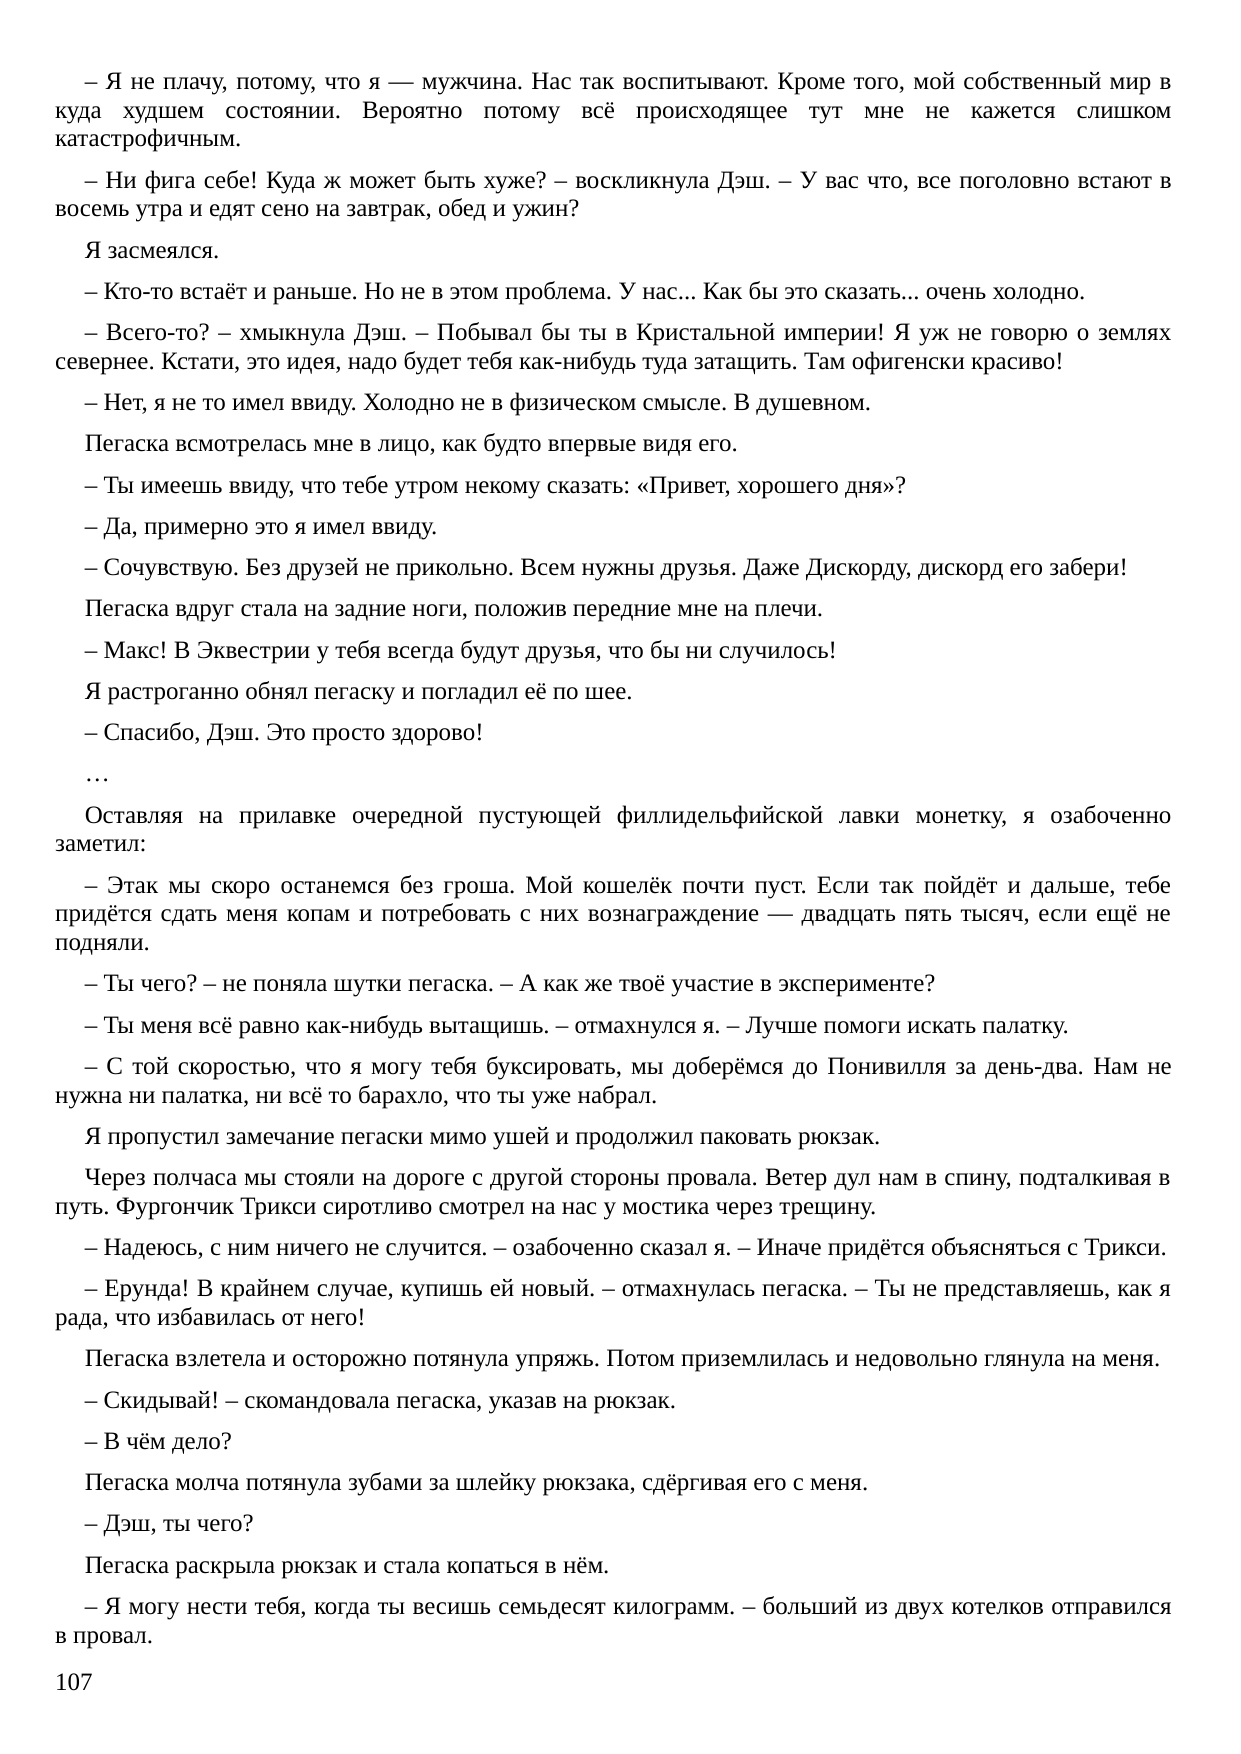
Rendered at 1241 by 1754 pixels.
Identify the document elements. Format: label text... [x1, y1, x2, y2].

text – Скидывай! – скомандовала пегаска, указав на рюкзак. [55, 1385, 1173, 1413]
text – Ни фига себе! Куда ж может быть хуже? – воскликнула Дэш. – У вас что, все поголовно встают в восемь утра и едят сено на завтрак, обед и ужин? [55, 165, 1173, 222]
text – Этак мы скоро останемся без гроша. Мой кошелёк почти пуст. Если так пойдёт и дальше, тебе придётся сдать меня копам и потребовать с них вознаграждение — двадцать пять тысяч, если ещё не подняли. [55, 870, 1173, 956]
text – Я не плачу, потому, что я — мужчина. Нас так воспитывают. Кроме того, мой собственный мир в куда худшем состоянии. Вероятно потому всё происходящее тут мне не кажется слишком катастрофичным. [55, 66, 1173, 152]
text Пегаска всмотрелась мне в лицо, как будто впервые видя его. [55, 428, 1173, 457]
text – С той скоростью, что я могу тебя буксировать, мы доберёмся до Понивилля за день-два. Нам не нужна ни палатка, ни всё то барахло, что ты уже набрал. [55, 1051, 1173, 1108]
text – Всего-то? – хмыкнула Дэш. – Побывал бы ты в Кристальной империи! Я уж не говорю о землях севернее. Кстати, это идея, надо будет тебя как-нибудь туда затащить. Там офигенски красиво! [55, 317, 1173, 375]
text Оставляя на прилавке очередной пустующей филлидельфийской лавки монетку, я озабоченно заметил: [55, 800, 1173, 857]
text Пегаска вдруг стала на задние ноги, положив передние мне на плечи. [55, 593, 1173, 622]
text Я растроганно обнял пегаску и погладил её по шее. [55, 676, 1173, 705]
text – Ты чего? – не поняла шутки пегаска. – А как же твоё участие в эксперименте? [55, 968, 1173, 997]
text Пегаска раскрыла рюкзак и стала копаться в нём. [55, 1550, 1173, 1578]
text Через полчаса мы стояли на дороге с другой стороны провала. Ветер дул нам в спину, подталкивая в путь. Фургончик Трикси сиротливо смотрел на нас у мостика через трещину. [55, 1162, 1173, 1220]
text – Сочувствую. Без друзей не прикольно. Всем нужны друзья. Даже Дискорду, дискорд его забери! [55, 552, 1173, 581]
text – Я могу нести тебя, когда ты весишь семьдесят килограмм. – больший из двух котелков отправился в провал. [55, 1591, 1173, 1648]
text – Нет, я не то имел ввиду. Холодно не в физическом смысле. В душевном. [55, 387, 1173, 416]
text Я засмеялся. [55, 235, 1173, 263]
text – Дэш, ты чего? [55, 1508, 1173, 1537]
text Пегаска взлетела и осторожно потянула упряжь. Потом приземлилась и недовольно глянула на меня. [55, 1343, 1173, 1372]
text Пегаска молча потянула зубами за шлейку рюкзака, сдёргивая его с меня. [55, 1467, 1173, 1496]
text – Спасибо, Дэш. Это просто здорово! [55, 717, 1173, 746]
text – Надеюсь, с ним ничего не случится. – озабоченно сказал я. – Иначе придётся объясняться с Трикси. [55, 1232, 1173, 1261]
text – Да, примерно это я имел ввиду. [55, 511, 1173, 540]
text – Макс! В Эквестрии у тебя всегда будут друзья, что бы ни случилось! [55, 635, 1173, 663]
text – Ты имеешь ввиду, что тебе утром некому сказать: «Привет, хорошего дня»? [55, 470, 1173, 498]
text – Ерунда! В крайнем случае, купишь ей новый. – отмахнулась пегаска. – Ты не представляешь, как я рада, что избавилась от него! [55, 1273, 1173, 1331]
text Я пропустил замечание пегаски мимо ушей и продолжил паковать рюкзак. [55, 1121, 1173, 1150]
text – Ты меня всё равно как-нибудь вытащишь. – отмахнулся я. – Лучше помоги искать палатку. [55, 1010, 1173, 1038]
text – Кто-то встаёт и раньше. Но не в этом проблема. У нас... Как бы это сказать... очень холодно. [55, 276, 1173, 305]
text – В чём дело? [55, 1426, 1173, 1455]
text … [55, 758, 1173, 787]
